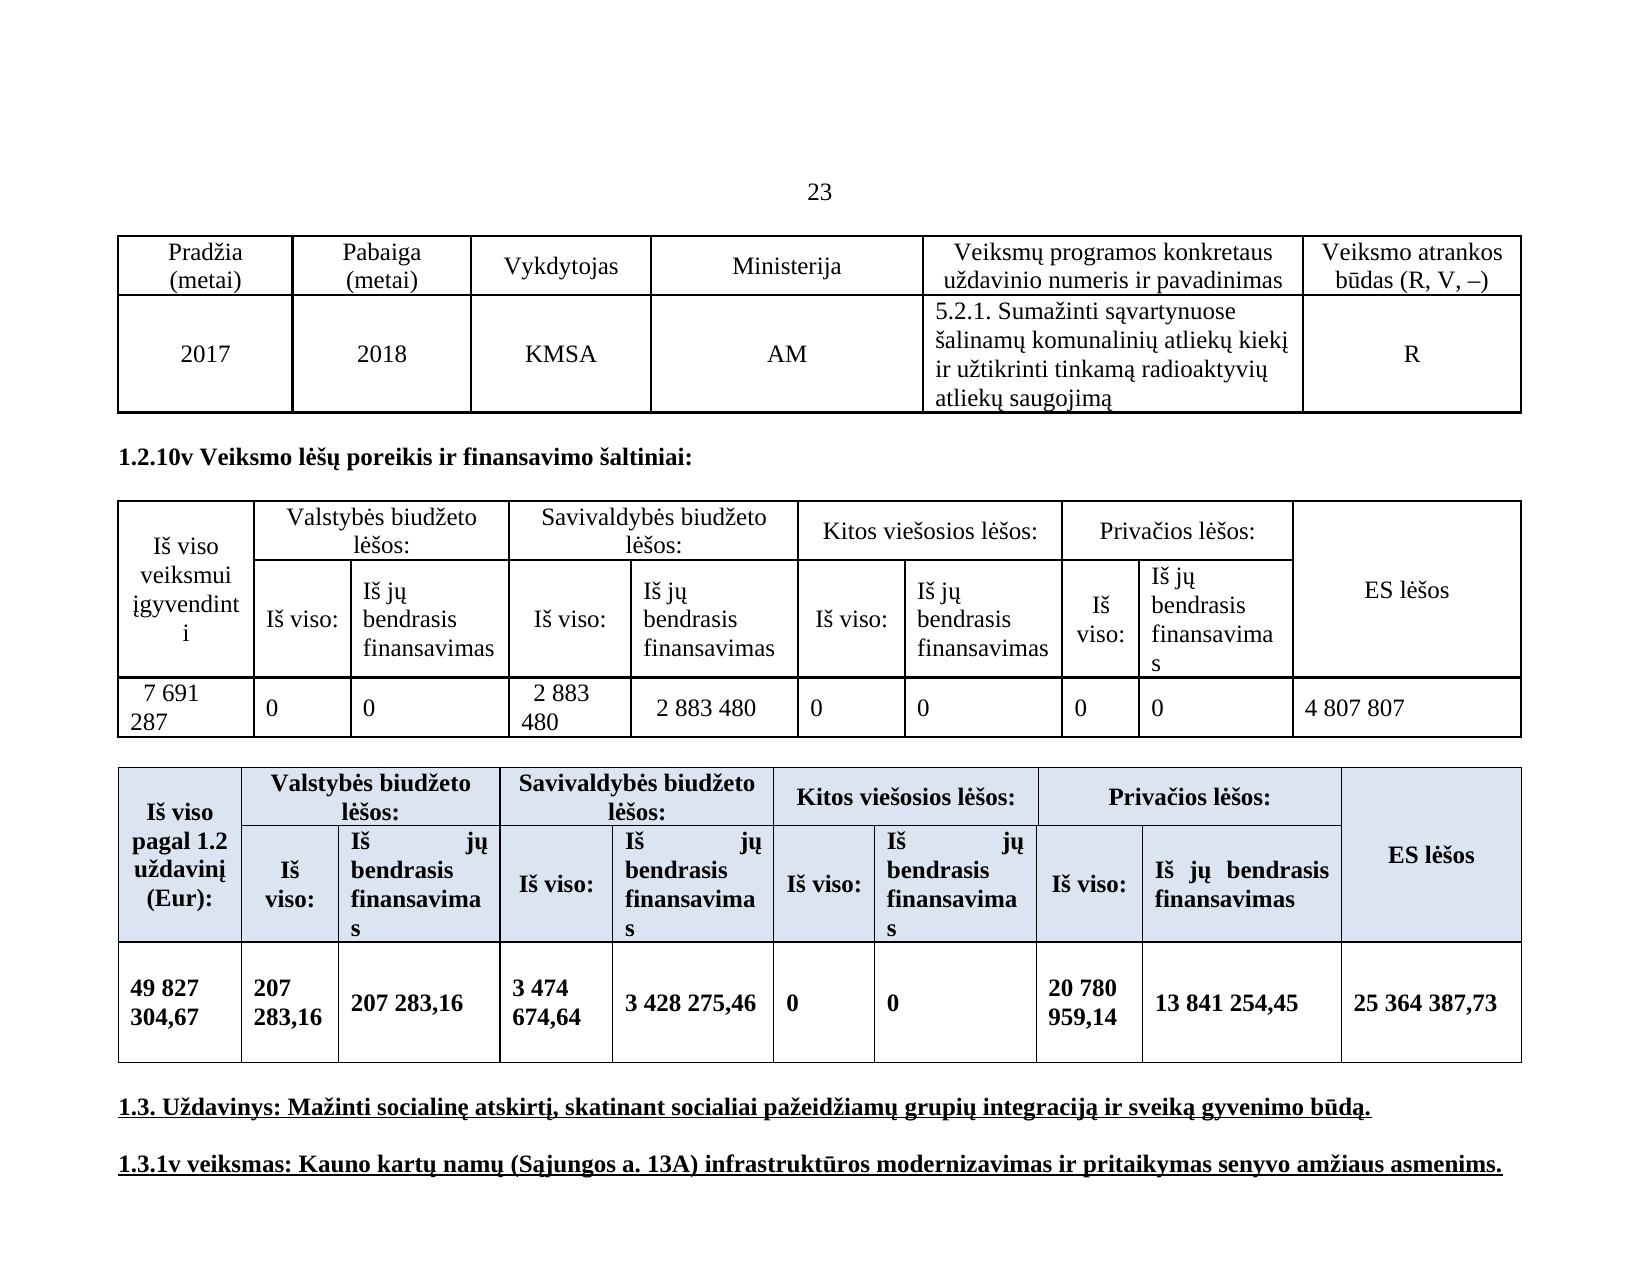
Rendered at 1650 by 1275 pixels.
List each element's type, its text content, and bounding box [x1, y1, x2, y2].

table_header Ministerija [652, 237, 922, 294]
table_cell 0 [1140, 679, 1292, 736]
table_header Valstybės biudžeto lėšos: [242, 768, 499, 825]
table_cell Iš viso: [510, 561, 630, 676]
table_cell 2 883 480 [510, 679, 630, 736]
table_cell 0 [1063, 679, 1138, 736]
table_cell 0 [774, 943, 874, 1062]
table_cell Iš jų bendrasis finansavimas [632, 561, 797, 676]
table_cell Iš viso: [1037, 826, 1142, 941]
table_header Kitos viešosios lėšos: [799, 502, 1061, 559]
table_cell 207 283,16 [242, 943, 338, 1062]
table_header Valstybės biudžeto lėšos: [255, 502, 508, 559]
table_cell 4 807 807 [1294, 679, 1520, 736]
table_header ES lėšos [1342, 768, 1521, 941]
table_header Pradžia (metai) [119, 237, 291, 294]
table_header Savivaldybės biudžeto lėšos: [510, 502, 797, 559]
table_cell Iš viso: [1063, 561, 1138, 676]
table_header Iš viso pagal 1.2 uždavinį (Eur): [119, 768, 241, 941]
text 1.3.1v veiksmas: Kauno kartų namų (Sąjungos a. 13A) infrastruktūros modernizavimas ir pritaikymas senyvo amžiaus asmenims. [118, 1149, 1521, 1178]
table_cell Iš jų bendrasis finansavimas [1143, 826, 1341, 941]
table_cell 25 364 387,73 [1342, 943, 1521, 1062]
table_header Pabaiga (metai) [294, 237, 470, 294]
table_header ES lėšos [1294, 502, 1520, 676]
table_cell 207 283,16 [339, 943, 499, 1062]
table_cell 2017 [119, 296, 291, 411]
table_header Privačios lėšos: [1063, 502, 1292, 559]
table_cell AM [652, 296, 922, 411]
table_header Savivaldybės biudžeto lėšos: [501, 768, 773, 825]
table_cell R [1304, 296, 1520, 411]
table_cell Iš viso: [501, 826, 612, 941]
table_cell 7 691 287 [119, 679, 253, 736]
table_cell 3 474 674,64 [501, 943, 612, 1062]
table_header Veiksmo atrankos būdas (R, V, –) [1304, 237, 1520, 294]
table_cell 0 [875, 943, 1036, 1062]
table_cell 13 841 254,45 [1143, 943, 1341, 1062]
text 1.2.10v Veiksmo lėšų poreikis ir finansavimo šaltiniai: [118, 442, 1521, 471]
table_cell KMSA [472, 296, 650, 411]
table_cell 0 [255, 679, 350, 736]
table_cell Iš viso: [799, 561, 904, 676]
table_cell Iš viso: [242, 826, 338, 941]
table_header Vykdytojas [472, 237, 650, 294]
table_cell Iš jų bendrasis finansavimas [339, 826, 499, 941]
table_header Privačios lėšos: [1039, 768, 1341, 825]
table_cell 20 780 959,14 [1037, 943, 1142, 1062]
table_cell Iš jų bendrasis finansavimas [906, 561, 1061, 676]
table_cell 0 [799, 679, 904, 736]
table_header Kitos viešosios lėšos: [774, 768, 1038, 825]
table_cell 0 [906, 679, 1061, 736]
table_header Iš viso veiksmui įgyvendinti [119, 502, 253, 676]
table_cell Iš jų bendrasis finansavimas [352, 561, 508, 676]
table_cell Iš jų bendrasis finansavimas [1140, 561, 1292, 676]
table_cell 5.2.1. Sumažinti sąvartynuose šalinamų komunalinių atliekų kiekį ir užtikrinti tinkamą radioaktyvių atliekų saugojimą [924, 296, 1302, 411]
table_cell Iš viso: [774, 826, 874, 941]
table_cell 0 [352, 679, 508, 736]
text 1.3. Uždavinys: Mažinti socialinę atskirtį, skatinant socialiai pažeidžiamų grupių integraciją ir sveiką gyvenimo būdą. [118, 1092, 1521, 1121]
table_cell 2 883 480 [632, 679, 797, 736]
table_cell Iš jų bendrasis finansavimas [875, 826, 1036, 941]
table_cell Iš jų bendrasis finansavimas [613, 826, 773, 941]
table_header Veiksmų programos konkretaus uždavinio numeris ir pavadinimas [924, 237, 1302, 294]
table_cell 49 827 304,67 [119, 943, 241, 1062]
table_cell Iš viso: [255, 561, 350, 676]
table_cell 2018 [294, 296, 470, 411]
table_cell 3 428 275,46 [613, 943, 773, 1062]
